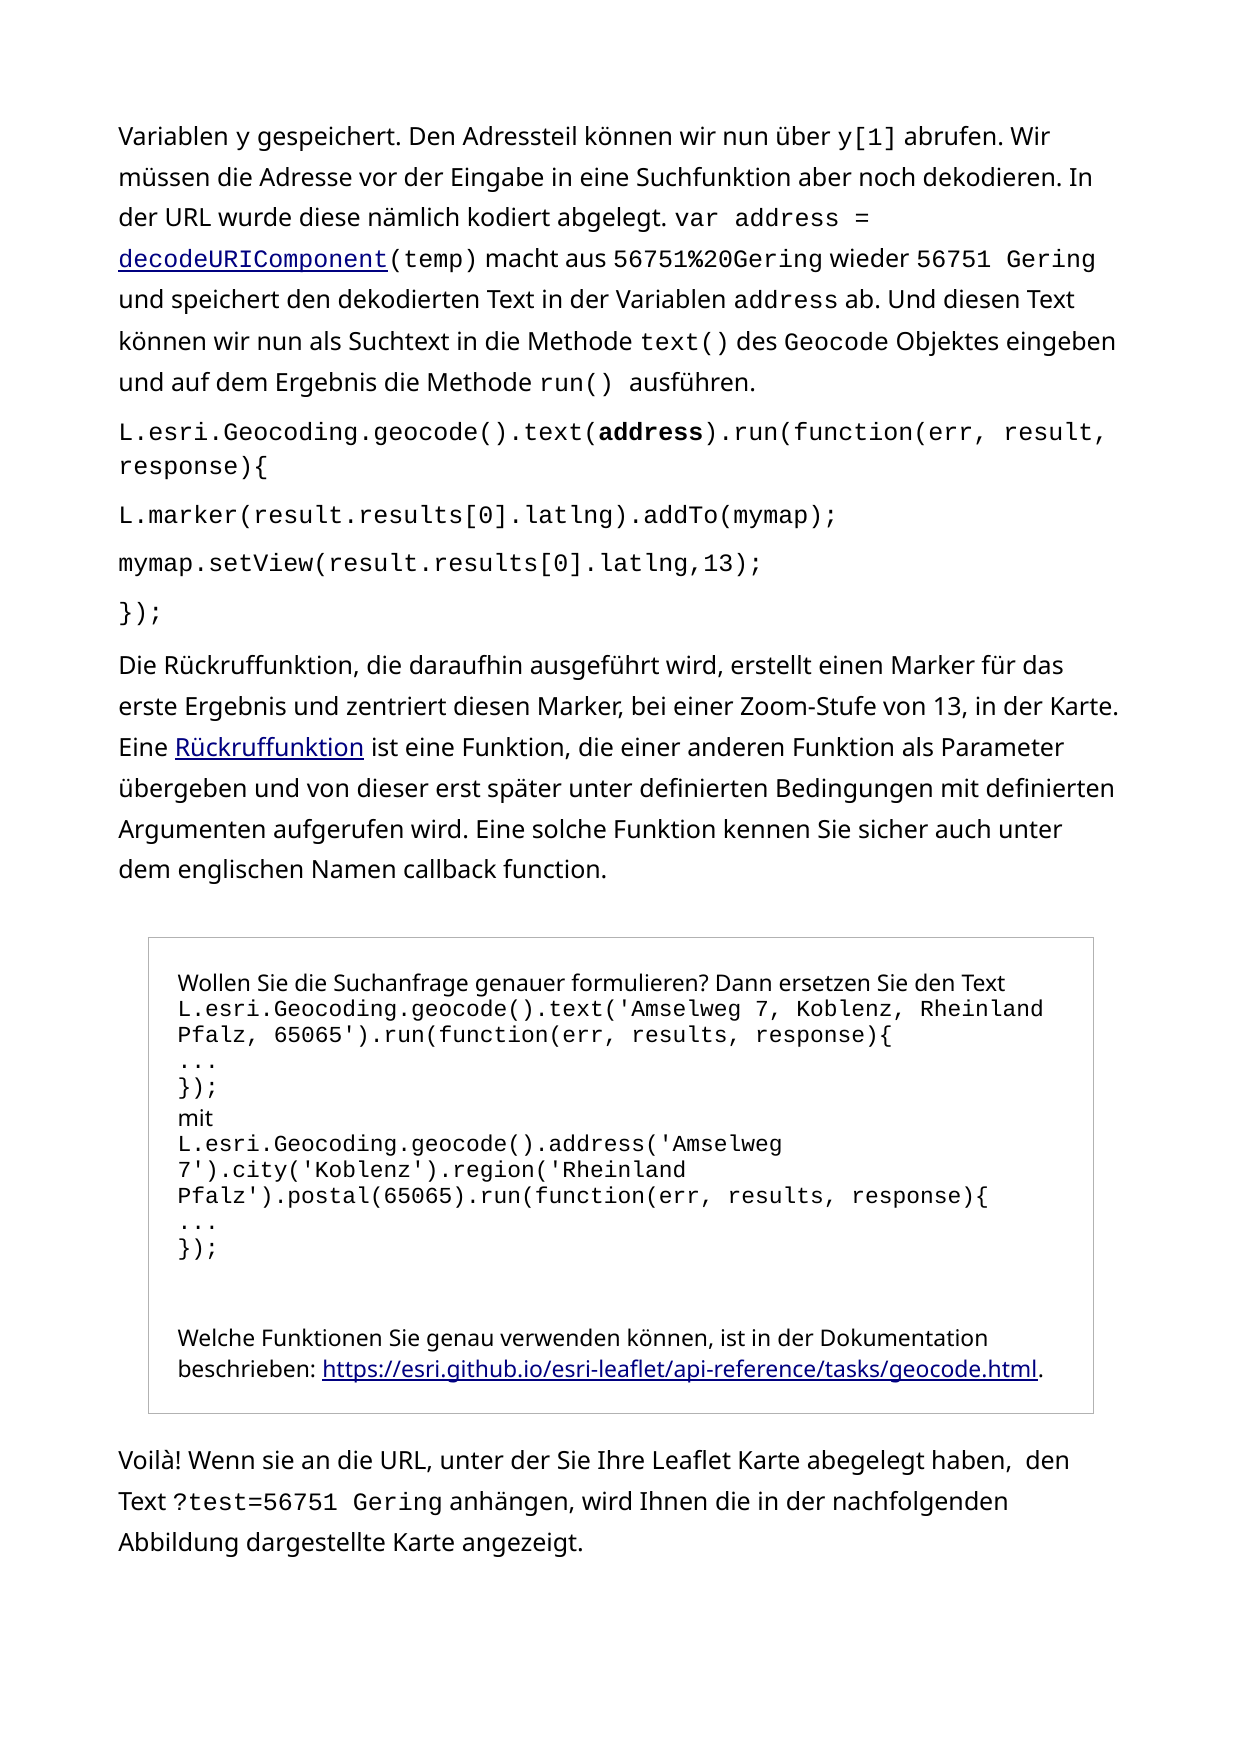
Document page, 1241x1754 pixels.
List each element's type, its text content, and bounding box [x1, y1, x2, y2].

text Variablen y gespeichert. Den Adressteil können wir nun über y[1] abrufen. Wir müssen die Adresse vor der Eingabe in eine Suchfunktion aber noch dekodieren. In der URL wurde diese nämlich kodiert abgelegt. var address = decodeURIComponent(temp) macht aus 56751%20Gering wieder 56751 Gering und speichert den dekodierten Text in der Variablen address ab. Und diesen Text können wir nun als Suchtext in die Methode text() des Geocode Objektes eingeben und auf dem Ergebnis die Methode run() ausführen. [118, 118, 1122, 398]
text Wollen Sie die Suchanfrage genauer formulieren? Dann ersetzen Sie den Text L.esri.Geocoding.geocode().text('Amselweg 7, Koblenz, Rheinland Pfalz, 65065').run(function(err, results, response){ ... }); mit L.esri.Geocoding.geocode().address('Amselweg 7').city('Koblenz').region('Rheinland Pfalz').postal(65065).run(function(err, results, response){ ... }); [149, 938, 1093, 1262]
text mymap.setView(result.results[0].latlng,13); [118, 551, 1122, 579]
text L.esri.Geocoding.geocode().text(address).run(function(err, result, response){ [118, 420, 1122, 482]
text }); [118, 599, 1122, 628]
text L.marker(result.results[0].latlng).addTo(mymap); [118, 502, 1122, 531]
text Voilà! Wenn sie an die URL, unter der Sie Ihre Leaflet Karte abegelegt haben, den Text ?test=56751 Gering anhängen, wird Ihnen die in der nachfolgenden Abbildung dargestellte Karte angezeigt. [118, 1443, 1122, 1559]
text Welche Funktionen Sie genau verwenden können, ist in der Dokumentation beschrieben: https://esri.github.io/esri-leaflet/api-reference/tasks/geocode.html. [149, 1292, 1093, 1413]
text Die Rückruffunktion, die daraufhin ausgeführt wird, erstellt einen Marker für das erste Ergebnis und zentriert diesen Marker, bei einer Zoom-Stufe von 13, in der Karte. Eine Rückruffunktion ist eine Funktion, die einer anderen Funktion als Parameter übergeben und von dieser erst später unter definierten Bedingungen mit definierten Argumenten aufgerufen wird. Eine solche Funktion kennen Sie sicher auch unter dem englischen Namen callback function. [118, 648, 1122, 886]
